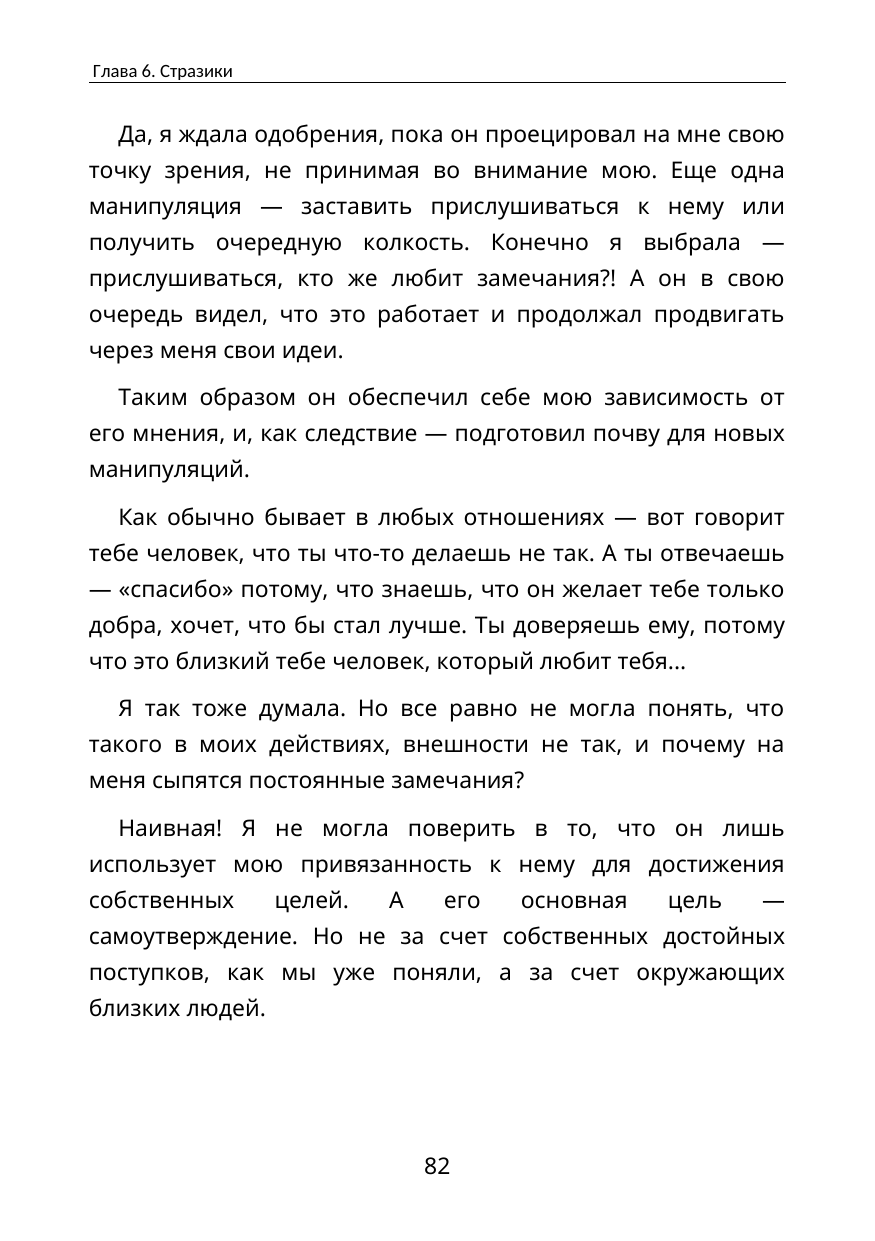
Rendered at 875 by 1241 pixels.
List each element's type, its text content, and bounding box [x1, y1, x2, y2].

text Я так тоже думала. Но все равно не могла понять, что такого в моих действиях, внешности не так, и почему на меня сыпятся постоянные замечания? [88, 692, 786, 796]
text Наивная! Я не могла поверить в то, что он лишь использует мою привязанность к нему для достижения собственных целей. А его основная цель — самоутверждение. Но не за счет собственных достойных поступков, как мы уже поняли, а за счет окружающих близких людей. [88, 812, 786, 1023]
text Да, я ждала одобрения, пока он проецировал на мне свою точку зрения, не принимая во внимание мою. Еще одна манипуляция — заставить прислушиваться к нему или получить очередную колкость. Конечно я выбрала — прислушиваться, кто же любит замечания?! А он в свою очередь видел, что это работает и продолжал продвигать через меня свои идеи. [88, 118, 786, 365]
text Таким образом он обеспечил себе мою зависимость от его мнения, и, как следствие — подготовил почву для новых манипуляций. [88, 381, 786, 484]
text Как обычно бывает в любых отношениях — вот говорит тебе человек, что ты что-то делаешь не так. А ты отвечаешь — «спасибо» потому, что знаешь, что он желает тебе только добра, хочет, что бы стал лучше. Ты доверяешь ему, потому что это близкий тебе человек, который любит тебя... [88, 501, 786, 676]
